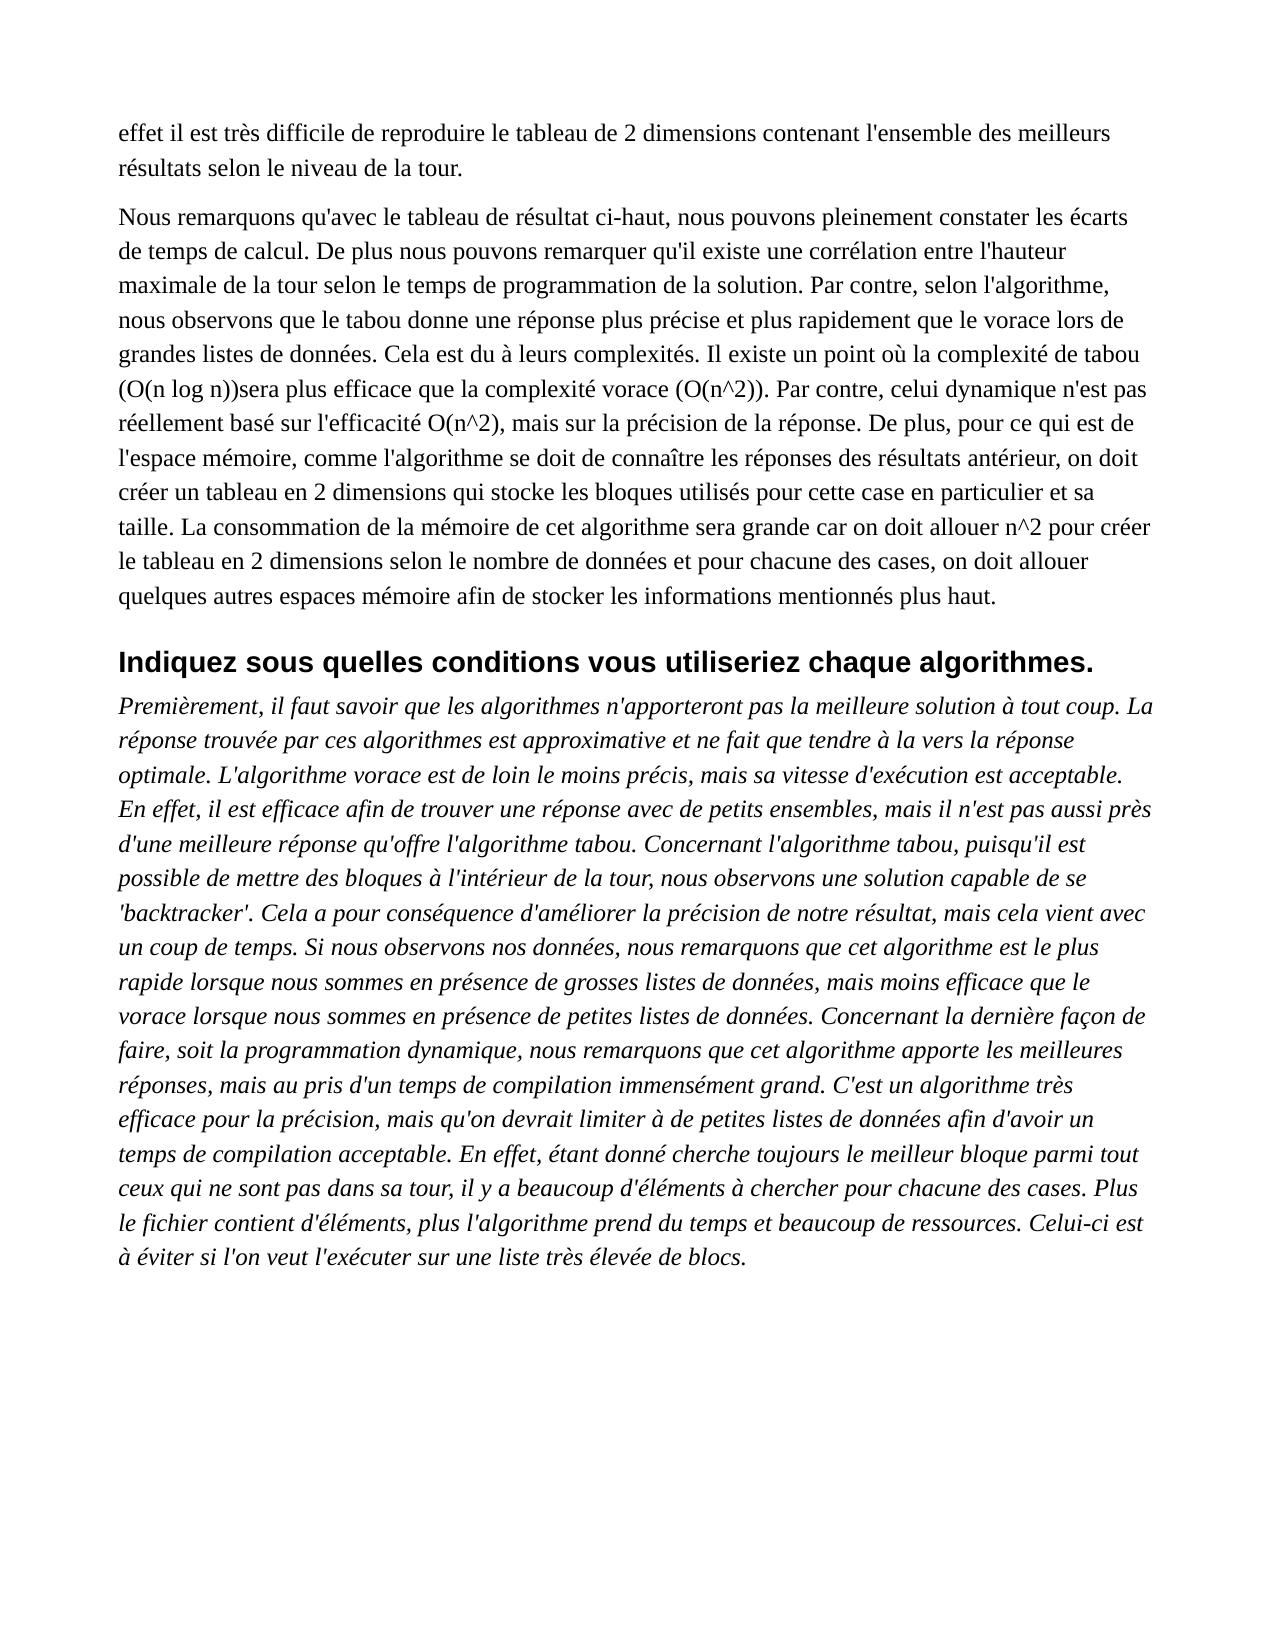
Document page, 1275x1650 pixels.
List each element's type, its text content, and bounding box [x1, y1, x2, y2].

text effet il est très difficile de reproduire le tableau de 2 dimensions contenant l'ensemble des meilleurs résultats selon le niveau de la tour. [118, 118, 1157, 181]
text Nous remarquons qu'avec le tableau de résultat ci-haut, nous pouvons pleinement constater les écarts de temps de calcul. De plus nous pouvons remarquer qu'il existe une corrélation entre l'hauteur maximale de la tour selon le temps de programmation de la solution. Par contre, selon l'algorithme, nous observons que le tabou donne une réponse plus précise et plus rapidement que le vorace lors de grandes listes de données. Cela est du à leurs complexités. Il existe un point où la complexité de tabou (O(n log n))sera plus efficace que la complexité vorace (O(n^2)). Par contre, celui dynamique n'est pas réellement basé sur l'efficacité O(n^2), mais sur la précision de la réponse. De plus, pour ce qui est de l'espace mémoire, comme l'algorithme se doit de connaître les réponses des résultats antérieur, on doit créer un tableau en 2 dimensions qui stocke les bloques utilisés pour cette case en particulier et sa taille. La consommation de la mémoire de cet algorithme sera grande car on doit allouer n^2 pour créer le tableau en 2 dimensions selon le nombre de données et pour chacune des cases, on doit allouer quelques autres espaces mémoire afin de stocker les informations mentionnés plus haut. [118, 202, 1157, 610]
subtitle Indiquez sous quelles conditions vous utiliseriez chaque algorithmes. [118, 644, 1157, 678]
text Premièrement, il faut savoir que les algorithmes n'apporteront pas la meilleure solution à tout coup. La réponse trouvée par ces algorithmes est approximative et ne fait que tendre à la vers la réponse optimale. L'algorithme vorace est de loin le moins précis, mais sa vitesse d'exécution est acceptable. En effet, il est efficace afin de trouver une réponse avec de petits ensembles, mais il n'est pas aussi près d'une meilleure réponse qu'offre l'algorithme tabou. Concernant l'algorithme tabou, puisqu'il est possible de mettre des bloques à l'intérieur de la tour, nous observons une solution capable de se 'backtracker'. Cela a pour conséquence d'améliorer la précision de notre résultat, mais cela vient avec un coup de temps. Si nous observons nos données, nous remarquons que cet algorithme est le plus rapide lorsque nous sommes en présence de grosses listes de données, mais moins efficace que le vorace lorsque nous sommes en présence de petites listes de données. Concernant la dernière façon de faire, soit la programmation dynamique, nous remarquons que cet algorithme apporte les meilleures réponses, mais au pris d'un temps de compilation immensément grand. C'est un algorithme très efficace pour la précision, mais qu'on devrait limiter à de petites listes de données afin d'avoir un temps de compilation acceptable. En effet, étant donné cherche toujours le meilleur bloque parmi tout ceux qui ne sont pas dans sa tour, il y a beaucoup d'éléments à chercher pour chacune des cases. Plus le fichier contient d'éléments, plus l'algorithme prend du temps et beaucoup de ressources. Celui-ci est à éviter si l'on veut l'exécuter sur une liste très élevée de blocs. [118, 691, 1157, 1271]
